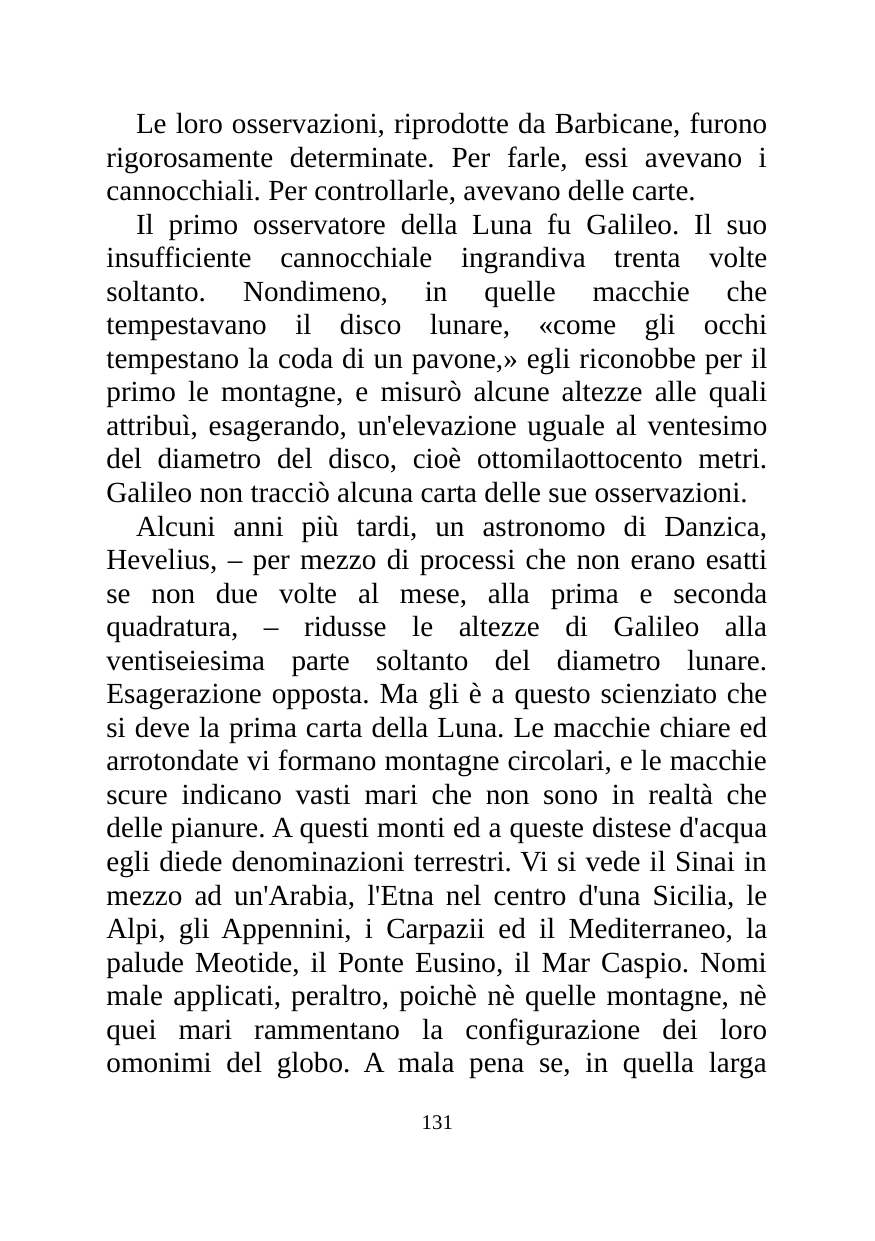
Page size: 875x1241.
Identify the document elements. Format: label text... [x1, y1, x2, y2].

text Il primo osservatore della Luna fu Galileo. Il suo insufficiente cannocchiale ingrandiva trenta volte soltanto. Nondimeno, in quelle macchie che tempestavano il disco lunare, «come gli occhi tempestano la coda di un pavone,» egli riconobbe per il primo le montagne, e misurò alcune altezze alle quali attribuì, esagerando, un'elevazione uguale al ventesimo del diametro del disco, cioè ottomilaottocento metri. Galileo non tracciò alcuna carta delle sue osservazioni. [106, 207, 768, 509]
text Alcuni anni più tardi, un astronomo di Danzica, Hevelius, – per mezzo di processi che non erano esatti se non due volte al mese, alla prima e seconda quadratura, – ridusse le altezze di Galileo alla ventiseiesima parte soltanto del diametro lunare. Esagerazione opposta. Ma gli è a questo scienziato che si deve la prima carta della Luna. Le macchie chiare ed arrotondate vi formano montagne circolari, e le macchie scure indicano vasti mari che non sono in realtà che delle pianure. A questi monti ed a queste distese d'acqua egli diede denominazioni terrestri. Vi si vede il Sinai in mezzo ad un'Arabia, l'Etna nel centro d'una Sicilia, le Alpi, gli Appennini, i Carpazii ed il Mediterraneo, la palude Meotide, il Ponte Eusino, il Mar Caspio. Nomi male applicati, peraltro, poichè nè quelle montagne, nè quei mari rammentano la configurazione dei loro omonimi del globo. A mala pena se, in quella larga [106, 509, 768, 1079]
text Le loro osservazioni, riprodotte da Barbicane, furono rigorosamente determinate. Per farle, essi avevano i cannocchiali. Per controllarle, avevano delle carte. [106, 106, 768, 207]
